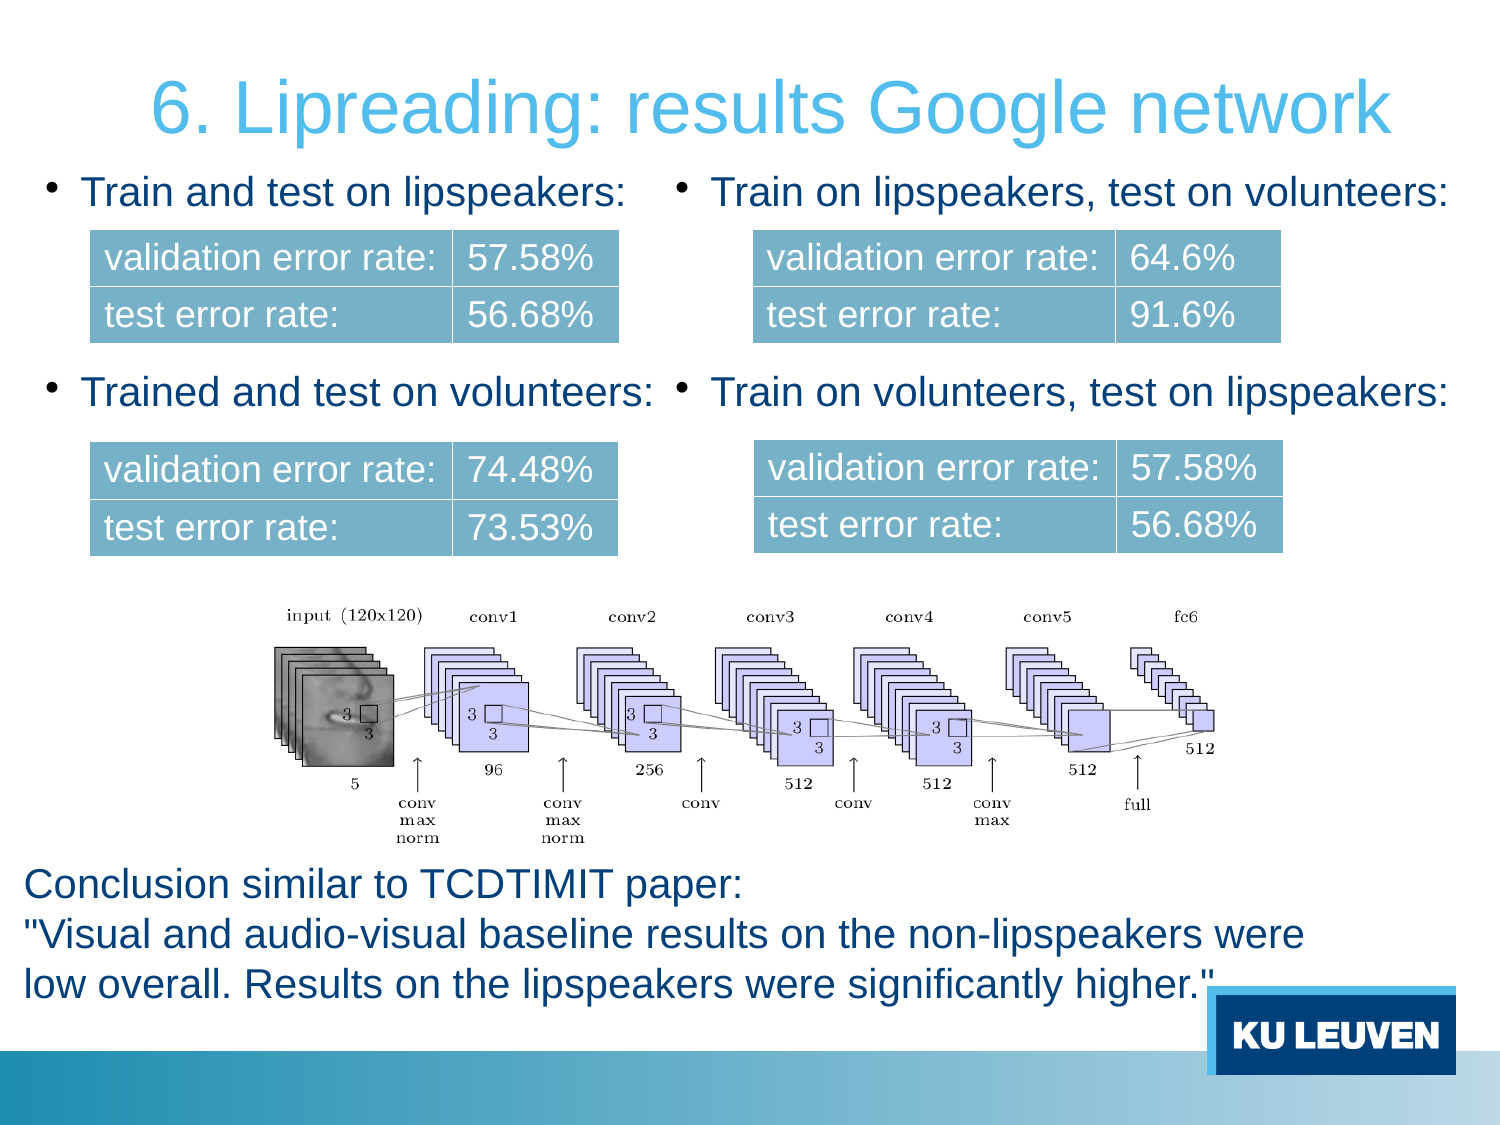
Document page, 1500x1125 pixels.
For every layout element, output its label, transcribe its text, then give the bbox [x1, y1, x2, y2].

table_cell test error rate: [90, 500, 452, 556]
text_box Train and test on lipspeakers: Trained and test on volunteers: [44, 119, 674, 780]
picture [252, 599, 1245, 852]
table_header validation error rate: [90, 230, 452, 286]
text_box Train on lipspeakers, test on volunteers: Train on volunteers, test on lipspeakers: [674, 119, 1470, 780]
text_box Conclusion similar to TCDTIMIT paper: "Visual and audio-visual baseline results on the non-lipspeakers were low overall. Results on the lipspeakers were significantly higher." [8, 804, 1395, 1020]
table_cell 56.68% [453, 287, 619, 343]
table_cell test error rate: [90, 287, 452, 343]
table_cell 56.68% [1117, 497, 1283, 553]
table_cell 73.53% [453, 500, 618, 556]
table_header validation error rate: [90, 442, 452, 499]
table_header 57.58% [453, 230, 619, 286]
table_header validation error rate: [754, 440, 1116, 496]
text_box 6. Lipreading: results Google network [88, 29, 1456, 119]
picture [1207, 986, 1456, 1075]
table_cell test error rate: [754, 497, 1116, 553]
table_header 74.48% [453, 442, 618, 499]
table_header 57.58% [1117, 440, 1283, 496]
